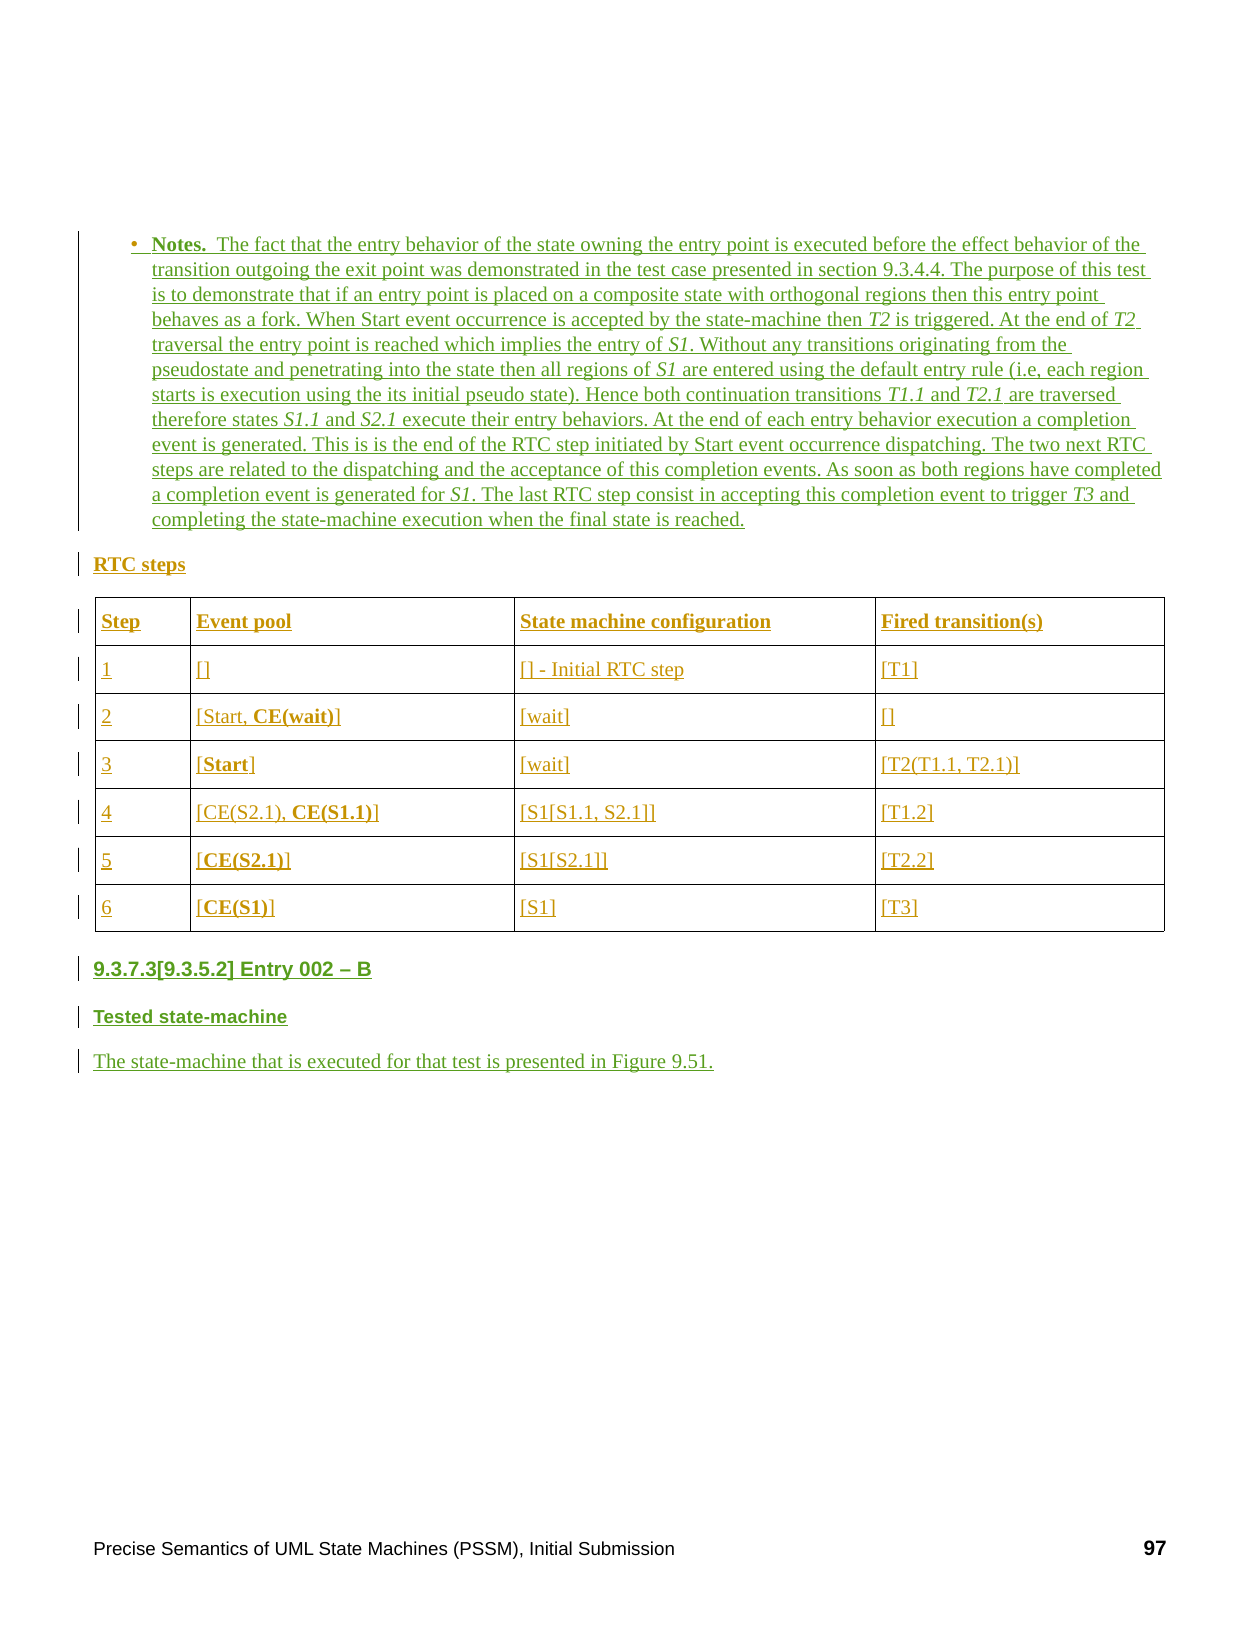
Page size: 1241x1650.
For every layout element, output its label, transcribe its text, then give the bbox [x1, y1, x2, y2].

table_cell 4 [96, 789, 190, 836]
table_cell [] - Initial RTC step [515, 646, 875, 693]
text RTC steps [93, 552, 1164, 576]
table_cell [wait] [515, 741, 875, 788]
table_cell [T1] [876, 646, 1164, 693]
subtitle Tested state-machine [93, 1006, 1164, 1028]
table_cell 6 [96, 885, 190, 931]
list Notes. The fact that the entry behavior of the state owning the entry point is executed before the effect behavior of the transition outgoing the exit point was demonstrated in the test case presented in section 9.3.4.4. The purpose of this test is to demonstrate that if an entry point is placed on a composite state with orthogonal regions then this entry point behaves as a fork. When Start event occurrence is accepted by the state-machine then T2 is triggered. At the end of T2 traversal the entry point is reached which implies the entry of S1. Without any transitions originating from the pseudostate and penetrating into the state then all regions of S1 are entered using the default entry rule (i.e, each region starts is execution using the its initial pseudo state). Hence both continuation transitions T1.1 and T2.1 are traversed therefore states S1.1 and S2.1 execute their entry behaviors. At the end of each entry behavior execution a completion event is generated. This is is the end of the RTC step initiated by Start event occurrence dispatching. The two next RTC steps are related to the dispatching and the acceptance of this completion events. As soon as both regions have completed a completion event is generated for S1. The last RTC step consist in accepting this completion event to trigger T3 and completing the state-machine execution when the final state is reached. [131, 231, 1164, 531]
table_cell [S1[S1.1, S2.1]] [515, 789, 875, 836]
table_cell 2 [96, 694, 190, 740]
table_cell 5 [96, 837, 190, 883]
table_cell [CE(S2.1), CE(S1.1)] [191, 789, 514, 836]
text The state-machine that is executed for that test is presented in Figure 9.51. [93, 1049, 1164, 1073]
table_cell [S1[S2.1]] [515, 837, 875, 883]
table_cell [T2.2] [876, 837, 1164, 883]
table_header State machine configuration [515, 598, 875, 645]
table_cell [] [876, 694, 1164, 740]
table_cell [S1] [515, 885, 875, 931]
table_cell [] [191, 646, 514, 693]
table_cell [Start] [191, 741, 514, 788]
table_cell [T3] [876, 885, 1164, 931]
table_cell 1 [96, 646, 190, 693]
table_header Event pool [191, 598, 514, 645]
table_cell [T2(T1.1, T2.1)] [876, 741, 1164, 788]
table_cell 3 [96, 741, 190, 788]
table_cell [CE(S1)] [191, 885, 514, 931]
subtitle Entry 002 – B [93, 956, 1164, 981]
table_cell [T1.2] [876, 789, 1164, 836]
table_cell [CE(S2.1)] [191, 837, 514, 883]
table_cell [Start, CE(wait)] [191, 694, 514, 740]
table_header Step [96, 598, 190, 645]
table_header Fired transition(s) [876, 598, 1164, 645]
table_cell [wait] [515, 694, 875, 740]
